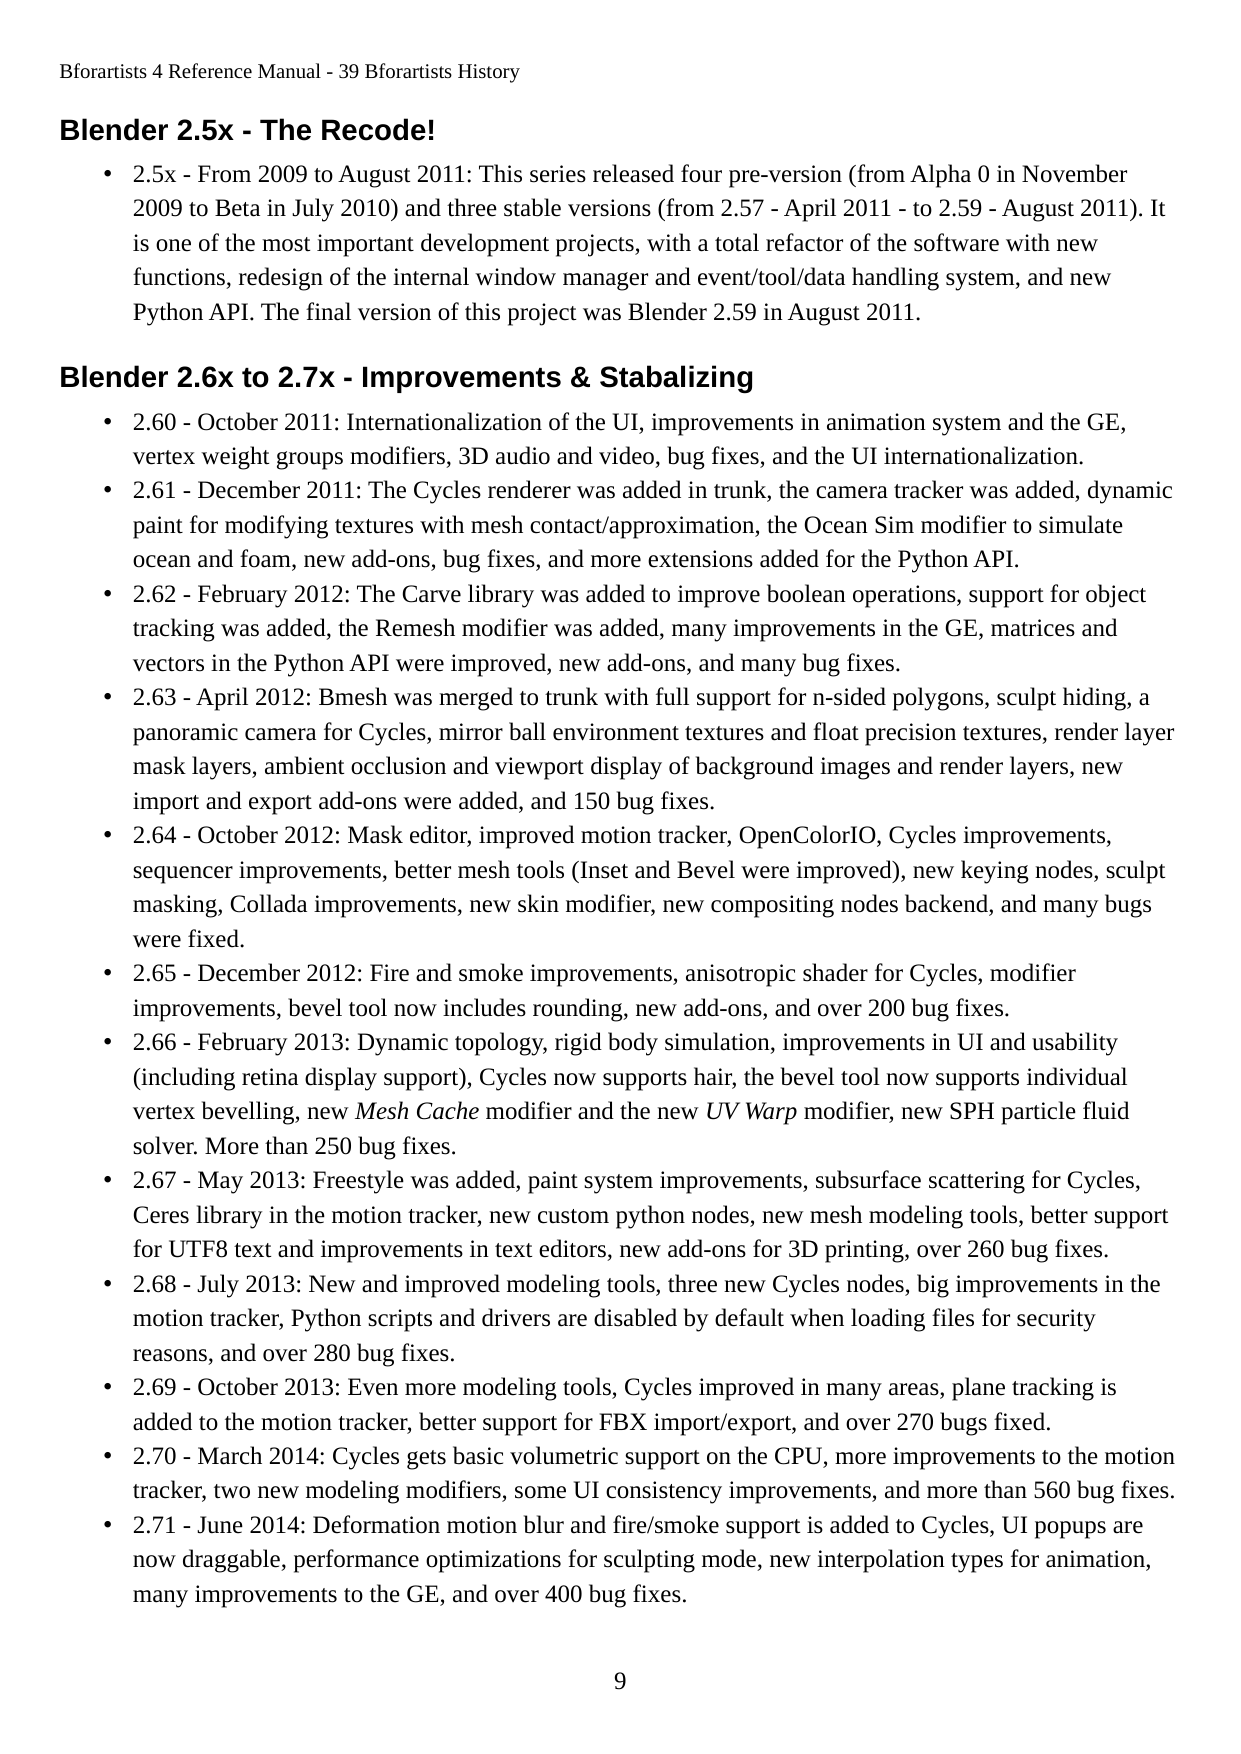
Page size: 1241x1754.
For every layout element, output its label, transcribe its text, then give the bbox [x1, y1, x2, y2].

list 2.5x - From 2009 to August 2011: This series released four pre-version (from Alpha 0 in November 2009 to Beta in July 2010) and three stable versions (from 2.57 - April 2011 - to 2.59 - August 2011). It is one of the most important development projects, with a total refactor of the software with new functions, redesign of the internal window manager and event/tool/data handling system, and new Python API. The final version of this project was Blender 2.59 in August 2011. [103, 159, 1181, 326]
list 2.64 - October 2012: Mask editor, improved motion tracker, OpenColorIO, Cycles improvements, sequencer improvements, better mesh tools (Inset and Bevel were improved), new keying nodes, sculpt masking, Collada improvements, new skin modifier, new compositing nodes backend, and many bugs were fixed. [103, 820, 1181, 953]
list 2.69 - October 2013: Even more modeling tools, Cycles improved in many areas, plane tracking is added to the motion tracker, better support for FBX import/export, and over 270 bugs fixed. [103, 1372, 1181, 1435]
list 2.67 - May 2013: Freestyle was added, paint system improvements, subsurface scattering for Cycles, Ceres library in the motion tracker, new custom python nodes, new mesh modeling tools, better support for UTF8 text and improvements in text editors, new add-ons for 3D printing, over 260 bug fixes. [103, 1165, 1181, 1263]
list 2.63 - April 2012: Bmesh was merged to trunk with full support for n-sided polygons, sculpt hiding, a panoramic camera for Cycles, mirror ball environment textures and float precision textures, render layer mask layers, ambient occlusion and viewport display of background images and render layers, new import and export add-ons were added, and 150 bug fixes. [103, 682, 1181, 815]
list 2.70 - March 2014: Cycles gets basic volumetric support on the CPU, more improvements to the motion tracker, two new modeling modifiers, some UI consistency improvements, and more than 560 bug fixes. [103, 1441, 1181, 1504]
list 2.60 - October 2011: Internationalization of the UI, improvements in animation system and the GE, vertex weight groups modifiers, 3D audio and video, bug fixes, and the UI internationalization. [103, 407, 1181, 470]
list 2.61 - December 2011: The Cycles renderer was added in trunk, the camera tracker was added, dynamic paint for modifying textures with mesh contact/approximation, the Ocean Sim modifier to simulate ocean and foam, new add-ons, bug fixes, and more extensions added for the Python API. [103, 476, 1181, 573]
list 2.71 - June 2014: Deformation motion blur and fire/smoke support is added to Cycles, UI popups are now draggable, performance optimizations for sculpting mode, new interpolation types for animation, many improvements to the GE, and over 400 bug fixes. [103, 1510, 1181, 1608]
list 2.68 - July 2013: New and improved modeling tools, three new Cycles nodes, big improvements in the motion tracker, Python scripts and drivers are disabled by default when loading files for security reasons, and over 280 bug fixes. [103, 1269, 1181, 1366]
subtitle Blender 2.5x - The Recode! [59, 113, 1181, 146]
list 2.65 - December 2012: Fire and smoke improvements, anisotropic shader for Cycles, modifier improvements, bevel tool now includes rounding, new add-ons, and over 200 bug fixes. [103, 958, 1181, 1022]
list 2.66 - February 2013: Dynamic topology, rigid body simulation, improvements in UI and usability (including retina display support), Cycles now supports hair, the bevel tool now supports individual vertex bevelling, new Mesh Cache modifier and the new UV Warp modifier, new SPH particle fluid solver. More than 250 bug fixes. [103, 1027, 1181, 1159]
list 2.62 - February 2012: The Carve library was added to improve boolean operations, support for object tracking was added, the Remesh modifier was added, many improvements in the GE, matrices and vectors in the Python API were improved, new add-ons, and many bug fixes. [103, 579, 1181, 677]
subtitle Blender 2.6x to 2.7x - Improvements & Stabalizing [59, 360, 1181, 394]
